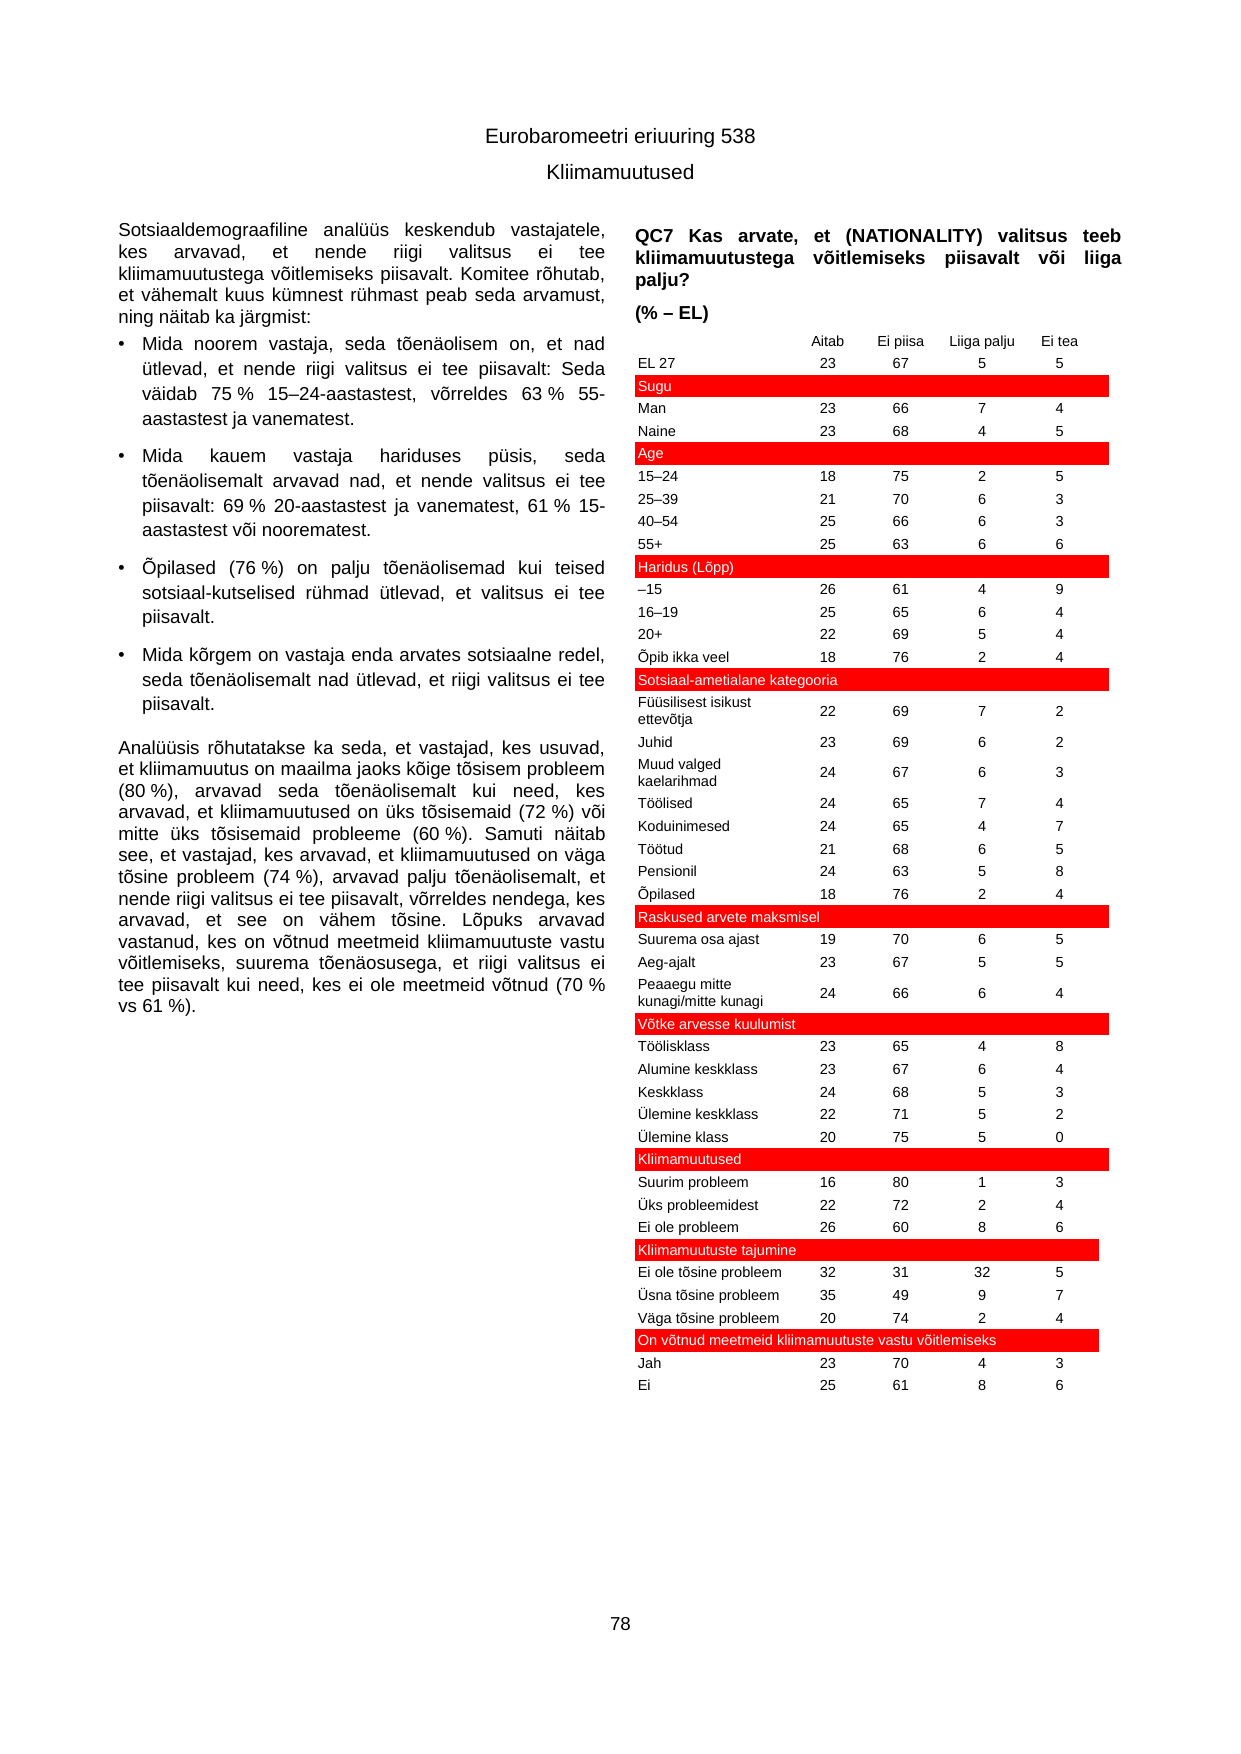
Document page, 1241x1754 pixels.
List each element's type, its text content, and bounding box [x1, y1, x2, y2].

table_cell 72 [857, 1193, 944, 1216]
table_cell Suurema osa ajast [635, 928, 798, 951]
table_cell 9 [944, 1284, 1019, 1306]
table_cell 8 [1020, 1035, 1099, 1058]
table_cell Koduinimesed [635, 815, 798, 837]
table_cell 23 [799, 352, 857, 374]
table_cell 23 [799, 420, 857, 442]
table_cell 1 [944, 1171, 1019, 1193]
table_cell 71 [857, 1103, 944, 1126]
list Mida kauem vastaja hariduses püsis, seda tõenäolisemalt arvavad nad, et nende valitsus ei tee piisavalt: 69 % 20-aastastest ja vanematest, 61 % 15-aastastest või noorematest. [118, 445, 605, 541]
table_cell [1099, 883, 1109, 905]
table_cell 69 [857, 623, 944, 646]
text Analüüsis rõhutatakse ka seda, et vastajad, kes usuvad, et kliimamuutus on maailma jaoks kõige tõsisem probleem (80 %), arvavad seda tõenäolisemalt kui need, kes arvavad, et kliimamuutused on üks tõsisemaid (72 %) või mitte üks tõsisemaid probleeme (60 %). Samuti näitab see, et vastajad, kes arvavad, et kliimamuutused on väga tõsine probleem (74 %), arvavad palju tõenäolisemalt, et nende riigi valitsus ei tee piisavalt, võrreldes nendega, kes arvavad, et see on vähem tõsine. Lõpuks arvavad vastanud, kes on võtnud meetmeid kliimamuutuste vastu võitlemiseks, suurema tõenäosusega, et riigi valitsus ei tee piisavalt kui need, kes ei ole meetmeid võtnud (70 % vs 61 %). [118, 736, 605, 1017]
table_cell 4 [944, 815, 1019, 837]
table_cell 5 [944, 623, 1019, 646]
table_cell Kliimamuutuste tajumine [635, 1239, 1099, 1261]
table_cell Võtke arvesse kuulumist [635, 1013, 1109, 1035]
table_cell 65 [857, 792, 944, 815]
table_cell 4 [1020, 1306, 1099, 1329]
table_cell [1099, 1261, 1109, 1284]
table_cell 2 [944, 646, 1019, 668]
table_cell 35 [799, 1284, 857, 1306]
table_cell 6 [944, 510, 1019, 533]
table_cell [1099, 533, 1109, 555]
table_cell Pensionil [635, 860, 798, 883]
table_cell 26 [799, 578, 857, 601]
table_cell 4 [1020, 1058, 1099, 1080]
table_cell [1099, 1103, 1109, 1126]
table_cell 24 [799, 815, 857, 837]
table_cell [1099, 465, 1109, 487]
table_cell 3 [1020, 510, 1099, 533]
table_cell 25 [799, 601, 857, 623]
table_cell Man [635, 397, 798, 420]
table_cell EL 27 [635, 352, 798, 374]
table_cell 4 [944, 420, 1019, 442]
table_cell 6 [944, 730, 1019, 753]
table_cell 20+ [635, 623, 798, 646]
table_cell 2 [1020, 1103, 1099, 1126]
table_cell 22 [799, 623, 857, 646]
table_cell 5 [1020, 420, 1099, 442]
table_cell 8 [1020, 860, 1099, 883]
table_cell Ei ole probleem [635, 1216, 798, 1238]
table_cell 6 [944, 973, 1019, 1012]
table_cell Töölised [635, 792, 798, 815]
table_cell 24 [799, 860, 857, 883]
table_cell [1099, 1352, 1109, 1374]
table_cell 66 [857, 973, 944, 1012]
table_header Ei tea [1020, 329, 1099, 352]
table_cell 65 [857, 1035, 944, 1058]
table_cell 4 [944, 1352, 1019, 1374]
table_cell [1099, 1374, 1109, 1397]
table_cell 19 [799, 928, 857, 951]
table_cell 20 [799, 1126, 857, 1148]
table_cell Sugu [635, 375, 1109, 397]
table_cell [1099, 420, 1109, 442]
table_cell Age [635, 442, 1109, 465]
table_cell 61 [857, 1374, 944, 1397]
table_cell Ülemine keskklass [635, 1103, 798, 1126]
table_cell Üks probleemidest [635, 1193, 798, 1216]
table_cell 16–19 [635, 601, 798, 623]
table_cell 23 [799, 397, 857, 420]
table_cell 22 [799, 691, 857, 730]
table_cell Ei [635, 1374, 798, 1397]
table_cell 23 [799, 730, 857, 753]
table_cell 70 [857, 928, 944, 951]
table_cell Muud valged kaelarihmad [635, 753, 798, 792]
table_cell 76 [857, 646, 944, 668]
table_cell 18 [799, 883, 857, 905]
table_cell 3 [1020, 1171, 1099, 1193]
table_cell 3 [1020, 488, 1099, 510]
table_cell 66 [857, 510, 944, 533]
table_cell 66 [857, 397, 944, 420]
table_cell 5 [1020, 465, 1099, 487]
table_cell 74 [857, 1306, 944, 1329]
table_cell [1099, 1329, 1109, 1352]
table_cell 22 [799, 1103, 857, 1126]
table_cell 63 [857, 533, 944, 555]
table_cell 3 [1020, 1080, 1099, 1103]
table_cell 4 [1020, 623, 1099, 646]
table_cell 5 [944, 860, 1019, 883]
table_cell 24 [799, 792, 857, 815]
table_cell 23 [799, 951, 857, 973]
table_cell [1099, 1080, 1109, 1103]
table_cell 2 [1020, 691, 1099, 730]
table_cell 18 [799, 646, 857, 668]
table_cell 22 [799, 1193, 857, 1216]
table_cell 16 [799, 1171, 857, 1193]
table_cell 21 [799, 838, 857, 860]
table_cell [1099, 928, 1109, 951]
table_cell 7 [1020, 815, 1099, 837]
table_cell 69 [857, 730, 944, 753]
table_cell [1099, 623, 1109, 646]
table_cell 70 [857, 488, 944, 510]
table_header Aitab [799, 329, 857, 352]
table_cell Töölisklass [635, 1035, 798, 1058]
table_cell 65 [857, 601, 944, 623]
table_cell 7 [944, 792, 1019, 815]
table_cell 75 [857, 465, 944, 487]
table_cell [1099, 860, 1109, 883]
table_cell 6 [1020, 533, 1099, 555]
table_cell 31 [857, 1261, 944, 1284]
table_cell Õpib ikka veel [635, 646, 798, 668]
table_cell 70 [857, 1352, 944, 1374]
table_cell Kliimamuutused [635, 1148, 1109, 1171]
table_cell 75 [857, 1126, 944, 1148]
table_cell 23 [799, 1058, 857, 1080]
table_cell 80 [857, 1171, 944, 1193]
table_cell 7 [944, 691, 1019, 730]
table_cell 4 [944, 578, 1019, 601]
table_cell [1099, 691, 1109, 730]
table_cell 24 [799, 973, 857, 1012]
table_cell Aeg-ajalt [635, 951, 798, 973]
table_cell 5 [944, 352, 1019, 374]
table_cell Sotsiaal-ametialane kategooria [635, 668, 1109, 691]
table_cell 65 [857, 815, 944, 837]
table_cell 67 [857, 951, 944, 973]
table_cell Töötud [635, 838, 798, 860]
table_cell [1099, 1239, 1109, 1261]
table_cell Jah [635, 1352, 798, 1374]
table_cell 67 [857, 1058, 944, 1080]
table_cell 25 [799, 510, 857, 533]
table_cell Üsna tõsine probleem [635, 1284, 798, 1306]
table_cell [1099, 1193, 1109, 1216]
table_cell 5 [1020, 928, 1099, 951]
table_cell 4 [1020, 1193, 1099, 1216]
table_cell [1099, 730, 1109, 753]
table_cell 63 [857, 860, 944, 883]
table_cell 5 [1020, 1261, 1099, 1284]
table_cell 49 [857, 1284, 944, 1306]
table_cell 4 [1020, 883, 1099, 905]
table_cell [1099, 1306, 1109, 1329]
table_cell 21 [799, 488, 857, 510]
table_cell 6 [944, 928, 1019, 951]
table_cell [1099, 1216, 1109, 1238]
table_cell [1099, 838, 1109, 860]
table_cell 2 [944, 465, 1019, 487]
table_cell 6 [944, 601, 1019, 623]
table_cell 67 [857, 352, 944, 374]
table_cell Ei ole tõsine probleem [635, 1261, 798, 1284]
table_cell 67 [857, 753, 944, 792]
table_cell Raskused arvete maksmisel [635, 905, 1109, 928]
text Sotsiaaldemograafiline analüüs keskendub vastajatele, kes arvavad, et nende riigi valitsus ei tee kliimamuutustega võitlemiseks piisavalt. Komitee rõhutab, et vähemalt kuus kümnest rühmast peab seda arvamust, ning näitab ka järgmist: [118, 219, 605, 327]
table_header [635, 329, 798, 352]
list Mida kõrgem on vastaja enda arvates sotsiaalne redel, seda tõenäolisemalt nad ütlevad, et riigi valitsus ei tee piisavalt. [118, 643, 605, 715]
table_cell 8 [944, 1216, 1019, 1238]
table_cell 6 [944, 1058, 1019, 1080]
table_cell Naine [635, 420, 798, 442]
table_cell 6 [1020, 1216, 1099, 1238]
table_cell 5 [944, 1103, 1019, 1126]
table_cell 6 [944, 838, 1019, 860]
table_cell 61 [857, 578, 944, 601]
table_cell 7 [944, 397, 1019, 420]
table_cell 3 [1020, 753, 1099, 792]
table_cell 60 [857, 1216, 944, 1238]
table_cell 9 [1020, 578, 1099, 601]
table_cell 3 [1020, 1352, 1099, 1374]
table_cell Füüsilisest isikust ettevõtja [635, 691, 798, 730]
table_cell 32 [799, 1261, 857, 1284]
table_cell 23 [799, 1035, 857, 1058]
table_cell –15 [635, 578, 798, 601]
table_cell 2 [1020, 730, 1099, 753]
table_cell 15–24 [635, 465, 798, 487]
table_cell 7 [1020, 1284, 1099, 1306]
table_cell 5 [944, 951, 1019, 973]
table_cell On võtnud meetmeid kliimamuutuste vastu võitlemiseks [635, 1329, 1099, 1352]
table_cell [1099, 1171, 1109, 1193]
table_cell Peaaegu mitte kunagi/mitte kunagi [635, 973, 798, 1012]
table_cell [1099, 1035, 1109, 1058]
table_cell Juhid [635, 730, 798, 753]
table_cell 0 [1020, 1126, 1099, 1148]
table_cell 5 [1020, 352, 1099, 374]
table_cell [1099, 601, 1109, 623]
table_cell 8 [944, 1374, 1019, 1397]
table_cell 18 [799, 465, 857, 487]
table_cell 25 [799, 533, 857, 555]
table_cell [1099, 397, 1109, 420]
table_cell [1099, 510, 1109, 533]
table_cell 68 [857, 420, 944, 442]
table_cell [1099, 488, 1109, 510]
table_cell Ülemine klass [635, 1126, 798, 1148]
table_cell 4 [944, 1035, 1019, 1058]
table_cell 32 [944, 1261, 1019, 1284]
table_cell 40–54 [635, 510, 798, 533]
table_cell [1099, 646, 1109, 668]
table_cell [1099, 1284, 1109, 1306]
table_header [1099, 329, 1109, 352]
table_cell 55+ [635, 533, 798, 555]
text (% – EL) [635, 302, 1122, 323]
table_cell 6 [1020, 1374, 1099, 1397]
table_cell [1099, 753, 1109, 792]
table_cell [1099, 352, 1109, 374]
table_cell 6 [944, 533, 1019, 555]
table_cell 4 [1020, 397, 1099, 420]
table_cell Väga tõsine probleem [635, 1306, 798, 1329]
table_cell [1099, 815, 1109, 837]
table_cell 4 [1020, 601, 1099, 623]
table_cell 4 [1020, 646, 1099, 668]
table_cell [1099, 578, 1109, 601]
table_cell Õpilased [635, 883, 798, 905]
table_cell [1099, 951, 1109, 973]
table_cell 68 [857, 838, 944, 860]
table_cell 69 [857, 691, 944, 730]
table_cell [1099, 973, 1109, 1012]
table_cell 20 [799, 1306, 857, 1329]
table_cell Suurim probleem [635, 1171, 798, 1193]
table_cell 5 [944, 1126, 1019, 1148]
table_cell 2 [944, 1306, 1019, 1329]
table_cell 2 [944, 883, 1019, 905]
list Mida noorem vastaja, seda tõenäolisem on, et nad ütlevad, et nende riigi valitsus ei tee piisavalt: Seda väidab 75 % 15–24-aastastest, võrreldes 63 % 55-aastastest ja vanematest. [118, 333, 605, 429]
table_cell 2 [944, 1193, 1019, 1216]
table_cell 5 [1020, 838, 1099, 860]
table_cell Alumine keskklass [635, 1058, 798, 1080]
table_cell 4 [1020, 973, 1099, 1012]
table_cell 76 [857, 883, 944, 905]
table_cell 5 [944, 1080, 1019, 1103]
table_cell 5 [1020, 951, 1099, 973]
text QC7 Kas arvate, et (NATIONALITY) valitsus teeb kliimamuutustega võitlemiseks piisavalt või liiga palju? [635, 225, 1122, 290]
table_cell 6 [944, 488, 1019, 510]
table_cell 24 [799, 753, 857, 792]
table_cell Keskklass [635, 1080, 798, 1103]
table_header Ei piisa [857, 329, 944, 352]
table_cell Haridus (Lõpp) [635, 555, 1109, 578]
table_cell 25–39 [635, 488, 798, 510]
table_cell 23 [799, 1352, 857, 1374]
table_cell [1099, 792, 1109, 815]
table_cell 24 [799, 1080, 857, 1103]
table_cell 26 [799, 1216, 857, 1238]
table_cell 4 [1020, 792, 1099, 815]
table_cell [1099, 1126, 1109, 1148]
table_cell 6 [944, 753, 1019, 792]
table_cell 68 [857, 1080, 944, 1103]
table_cell 25 [799, 1374, 857, 1397]
list Õpilased (76 %) on palju tõenäolisemad kui teised sotsiaal-kutselised rühmad ütlevad, et valitsus ei tee piisavalt. [118, 557, 605, 628]
table_cell [1099, 1058, 1109, 1080]
table_header Liiga palju [944, 329, 1019, 352]
